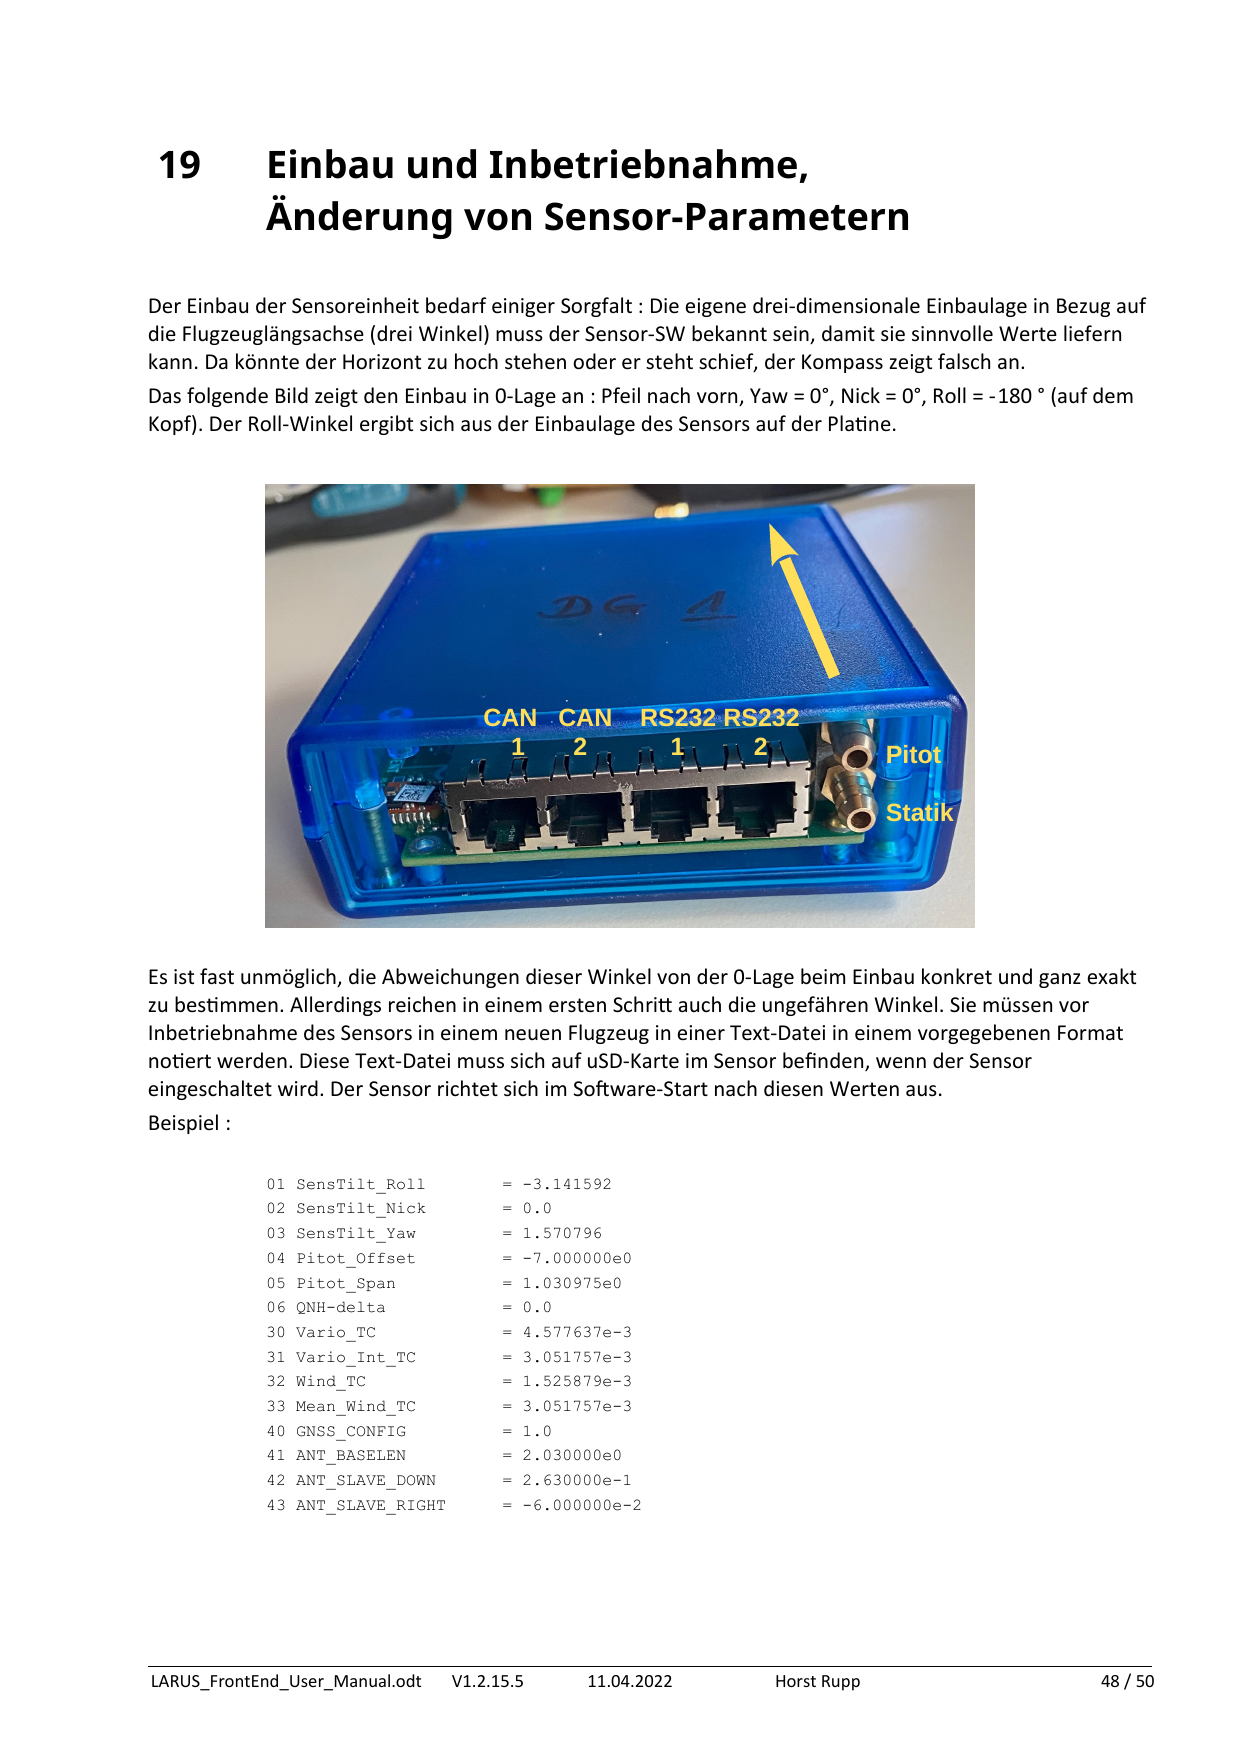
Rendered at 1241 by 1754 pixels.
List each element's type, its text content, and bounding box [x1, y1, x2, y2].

text 01 SensTilt_Roll = -3.141592 [266, 1175, 1152, 1194]
text Der Einbau der Sensoreinheit bedarf einiger Sorgfalt : Die eigene drei-dimensionale Einbaulage in Bezug auf die Flugzeuglängsachse (drei Winkel) muss der Sensor-SW bekannt sein, damit sie sinnvolle Werte liefern kann. Da könnte der Horizont zu hoch stehen oder er steht schief, der Kompass zeigt falsch an. [148, 291, 1152, 375]
text 42 ANT_SLAVE_DOWN = 2.630000e-1 [266, 1472, 1152, 1491]
text Das folgende Bild zeigt den Einbau in 0-Lage an : Pfeil nach vorn, Yaw = 0°, Nick = 0°, Roll = -180 ° (auf dem Kopf). Der Roll-Winkel ergibt sich aus der Einbaulage des Sensors auf der Platine. [148, 381, 1152, 437]
text 31 Vario_Int_TC = 3.051757e-3 [266, 1348, 1152, 1367]
text 05 Pitot_Span = 1.030975e0 [266, 1274, 1152, 1293]
text Es ist fast unmöglich, die Abweichungen dieser Winkel von der 0-Lage beim Einbau konkret und ganz exakt zu bestimmen. Allerdings reichen in einem ersten Schritt auch die ungefähren Winkel. Sie müssen vor Inbetriebnahme des Sensors in einem neuen Flugzeug in einer Text-Datei in einem vorgegebenen Format notiert werden. Diese Text-Datei muss sich auf uSD-Karte im Sensor befinden, wenn der Sensor eingeschaltet wird. Der Sensor richtet sich im Software-Start nach diesen Werten aus. [148, 962, 1152, 1102]
text 40 GNSS_CONFIG = 1.0 [266, 1422, 1152, 1441]
text 04 Pitot_Offset = -7.000000e0 [266, 1249, 1152, 1268]
text 32 Wind_TC = 1.525879e-3 [266, 1373, 1152, 1392]
text 03 SensTilt_Yaw = 1.570796 [266, 1225, 1152, 1244]
picture [265, 484, 975, 928]
text 06 QNH-delta = 0.0 [266, 1299, 1152, 1318]
text 30 Vario_TC = 4.577637e-3 [266, 1323, 1152, 1342]
text 02 SensTilt_Nick = 0.0 [266, 1200, 1152, 1219]
text 33 Mean_Wind_TC = 3.051757e-3 [266, 1398, 1152, 1416]
subtitle Einbau und Inbetriebnahme, Änderung von Sensor-Parametern [148, 138, 1128, 242]
text Beispiel : [148, 1108, 1152, 1136]
text 41 ANT_BASELEN = 2.030000e0 [266, 1447, 1152, 1466]
text 43 ANT_SLAVE_RIGHT = -6.000000e-2 [266, 1496, 1152, 1515]
